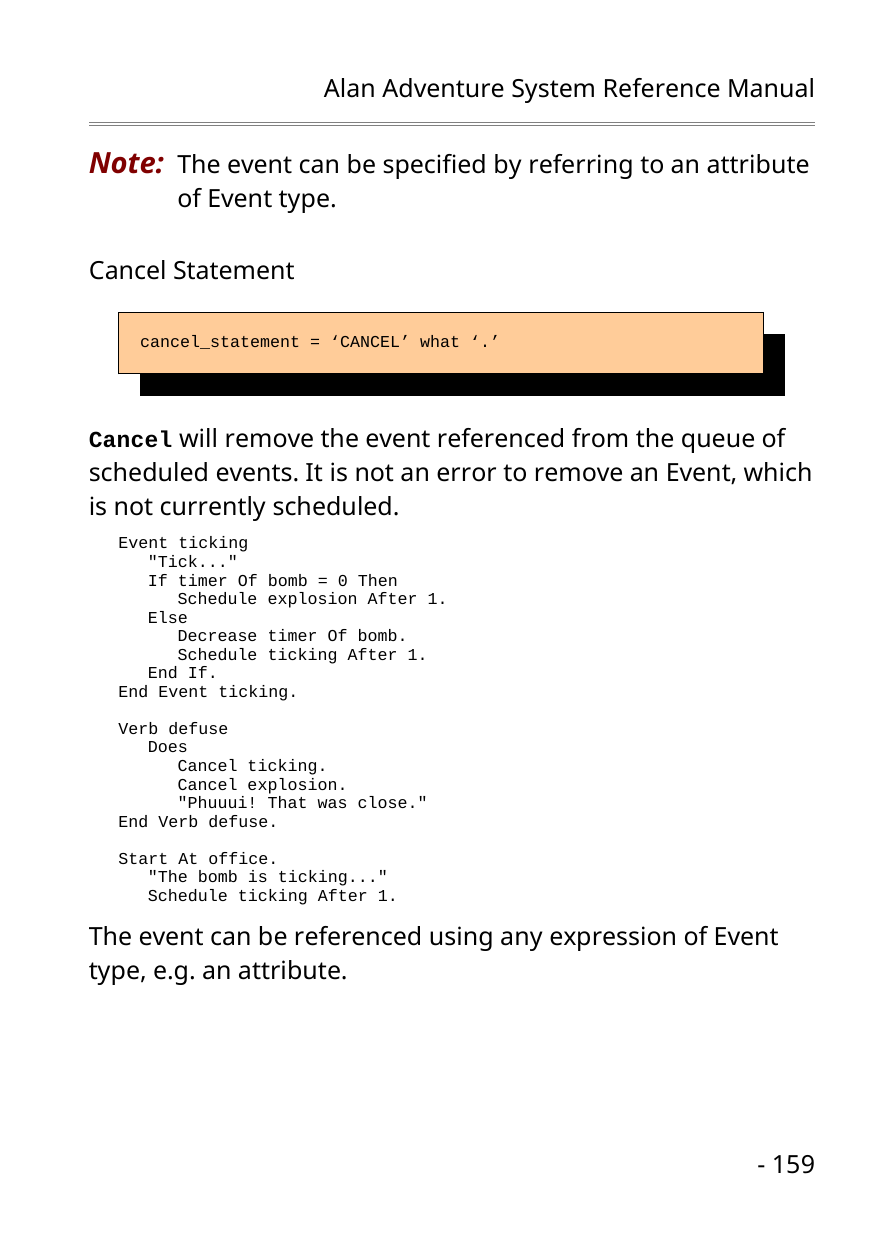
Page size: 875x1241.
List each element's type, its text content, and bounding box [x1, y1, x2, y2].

text The event can be referenced using any expression of Event type, e.g. an attribute. [88, 919, 815, 987]
list The event can be specified by referring to an attribute of Event type. [88, 142, 815, 215]
text cancel_statement = ‘CANCEL’ what ‘.’ [119, 313, 763, 373]
text Cancel will remove the event referenced from the queue of scheduled events. It is not an error to remove an Event, which is not currently scheduled. [88, 421, 815, 523]
subtitle Cancel Statement [88, 253, 815, 287]
text Event ticking "Tick..." If timer Of bomb = 0 Then Schedule explosion After 1. Else Decrease timer Of bomb. Schedule ticking After 1. End If. End Event ticking. Verb defuse Does Cancel ticking. Cancel explosion. "Phuuui! That was close." End Verb defuse. Start At office. "The bomb is ticking..." Schedule ticking After 1. [118, 535, 815, 906]
